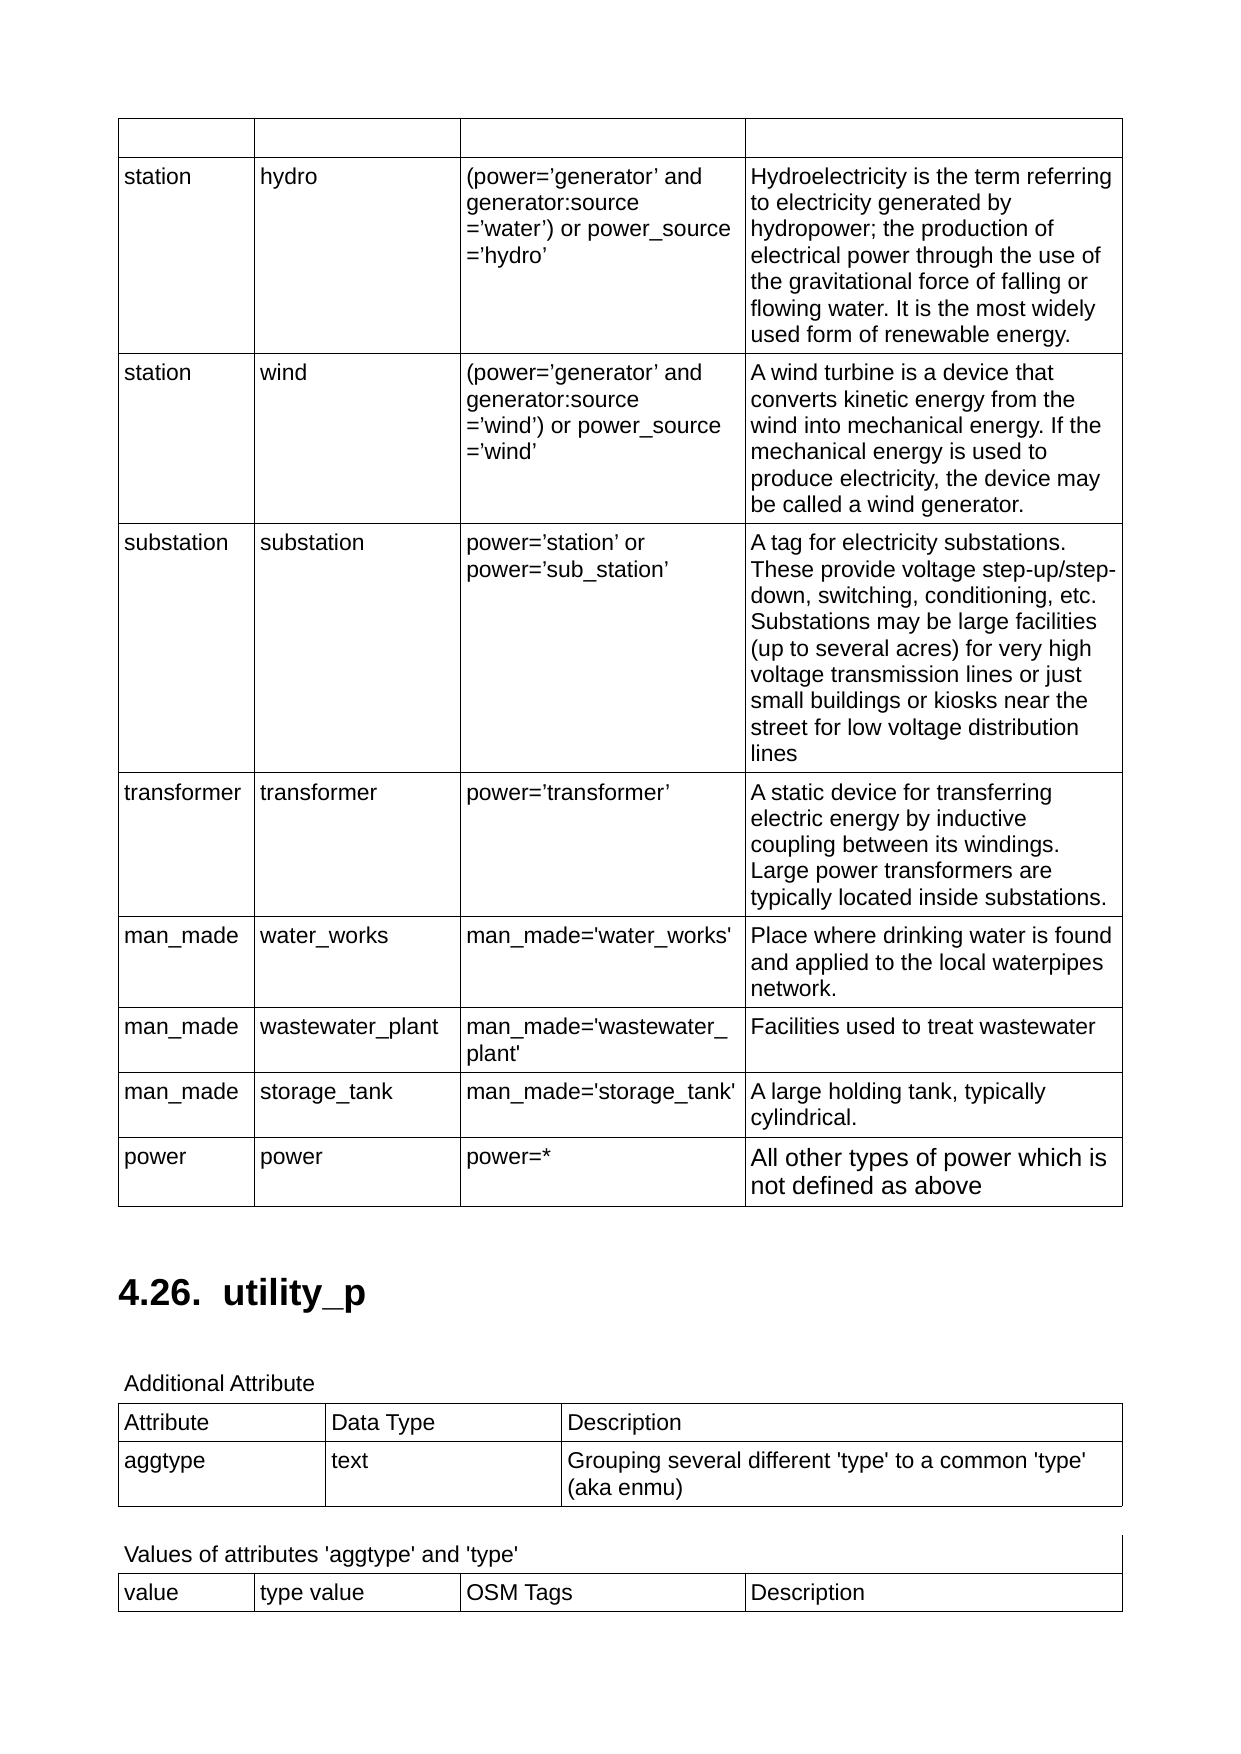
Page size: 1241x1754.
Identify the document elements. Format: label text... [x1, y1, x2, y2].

table_header Additional Attribute [118, 1365, 1122, 1402]
table_cell A tag for electricity substations. These provide voltage step-up/step-down, switching, conditioning, etc. Substations may be large facilities (up to several acres) for very high voltage transmission lines or just small buildings or kiosks near the street for low voltage distribution lines [746, 524, 1122, 772]
table_cell transformer [255, 773, 460, 916]
table_cell [461, 119, 745, 156]
table_cell man_made='storage_tank' [461, 1073, 745, 1136]
table_cell Facilities used to treat wastewater [746, 1008, 1122, 1072]
table_cell man_made [119, 917, 254, 1007]
table_cell [119, 119, 254, 156]
table_cell man_made [119, 1008, 254, 1072]
table_cell [255, 119, 460, 156]
table_cell station [119, 158, 254, 353]
table_cell Grouping several different 'type' to a common 'type' (aka enmu) [562, 1442, 1122, 1506]
table_cell [746, 119, 1122, 156]
table_cell wind [255, 354, 460, 523]
table_cell man_made='wastewater_plant' [461, 1008, 745, 1072]
table_cell power=’station’ or power=’sub_station’ [461, 524, 745, 772]
table_cell (power=’generator’ and generator:source =’wind’) or power_source =’wind’ [461, 354, 745, 523]
table_cell Data Type [326, 1404, 561, 1441]
table_cell A large holding tank, typically cylindrical. [746, 1073, 1122, 1136]
table_cell man_made [119, 1073, 254, 1136]
table_cell water_works [255, 917, 460, 1007]
table_cell Description [746, 1574, 1122, 1611]
table_cell Attribute [119, 1404, 325, 1441]
table_cell All other types of power which is not defined as above [746, 1138, 1122, 1206]
table_cell substation [255, 524, 460, 772]
table_cell text [326, 1442, 561, 1506]
table_cell power [119, 1138, 254, 1206]
table_cell Place where drinking water is found and applied to the local waterpipes network. [746, 917, 1122, 1007]
table_cell OSM Tags [461, 1574, 745, 1611]
table_header Values of attributes 'aggtype' and 'type' [118, 1535, 1122, 1573]
table_cell wastewater_plant [255, 1008, 460, 1072]
table_cell hydro [255, 158, 460, 353]
table_cell type value [255, 1574, 460, 1611]
table_cell storage_tank [255, 1073, 460, 1136]
subtitle utility_p [118, 1271, 1122, 1314]
table_cell substation [119, 524, 254, 772]
table_cell (power=’generator’ and generator:source =’water’) or power_source =’hydro’ [461, 158, 745, 353]
table_cell power=’transformer’ [461, 773, 745, 916]
table_cell A static device for transferring electric energy by inductive coupling between its windings. Large power transformers are typically located inside substations. [746, 773, 1122, 916]
table_cell transformer [119, 773, 254, 916]
table_cell power [255, 1138, 460, 1206]
table_cell station [119, 354, 254, 523]
table_cell aggtype [119, 1442, 325, 1506]
table_cell A wind turbine is a device that converts kinetic energy from the wind into mechanical energy. If the mechanical energy is used to produce electricity, the device may be called a wind generator. [746, 354, 1122, 523]
table_cell value [119, 1574, 254, 1611]
table_cell Description [562, 1404, 1122, 1441]
table_cell power=* [461, 1138, 745, 1206]
table_cell man_made='water_works' [461, 917, 745, 1007]
table_cell Hydroelectricity is the term referring to electricity generated by hydropower; the production of electrical power through the use of the gravitational force of falling or flowing water. It is the most widely used form of renewable energy. [746, 158, 1122, 353]
